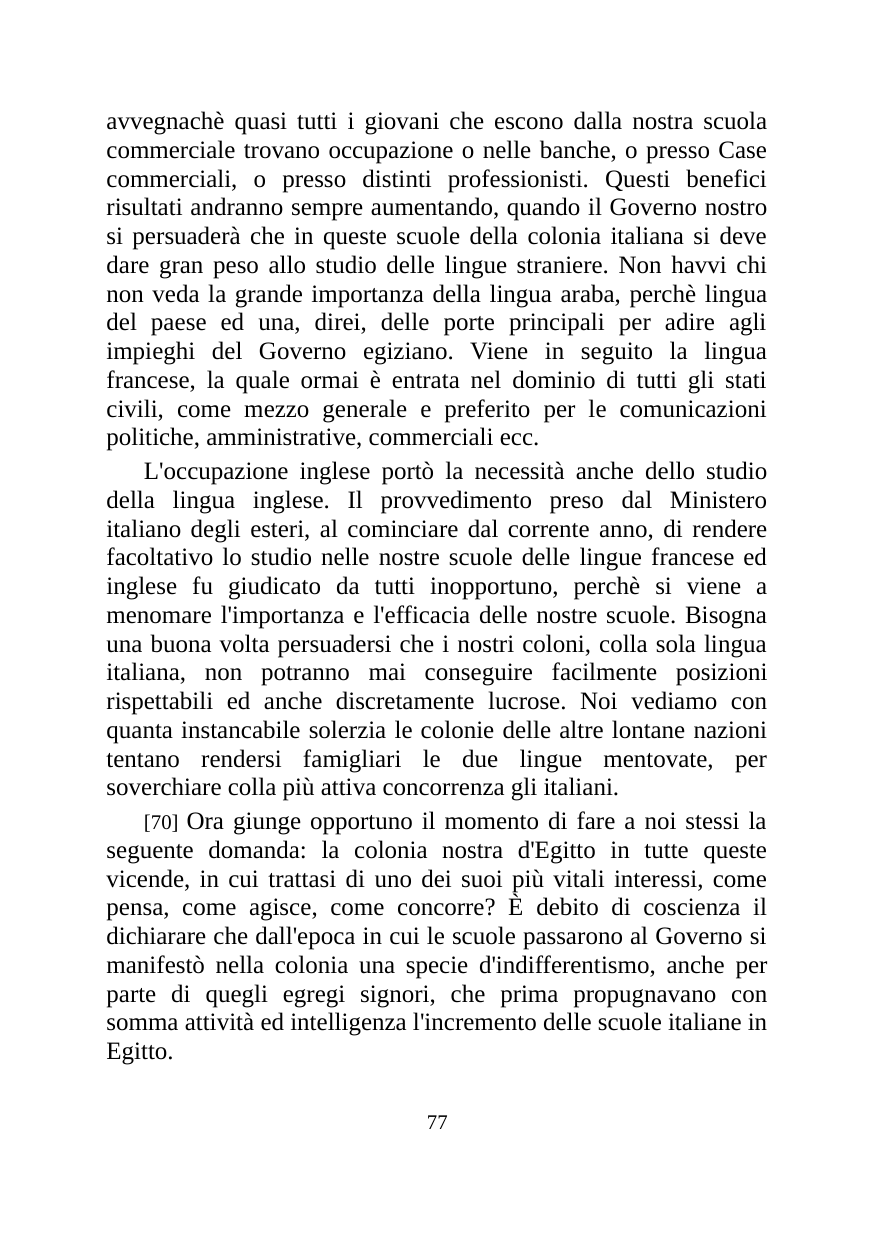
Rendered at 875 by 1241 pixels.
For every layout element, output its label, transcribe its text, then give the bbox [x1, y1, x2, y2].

text L'occupazione inglese portò la necessità anche dello studio della lingua inglese. Il provvedimento preso dal Ministero italiano degli esteri, al cominciare dal corrente anno, di rendere facoltativo lo studio nelle nostre scuole delle lingue francese ed inglese fu giudicato da tutti inopportuno, perchè si viene a menomare l'importanza e l'efficacia delle nostre scuole. Bisogna una buona volta persuadersi che i nostri coloni, colla sola lingua italiana, non potranno mai conseguire facilmente posizioni rispettabili ed anche discretamente lucrose. Noi vediamo con quanta instancabile solerzia le colonie delle altre lontane nazioni tentano rendersi famigliari le due lingue mentovate, per soverchiare colla più attiva concorrenza gli italiani. [106, 456, 768, 801]
text avvegnachè quasi tutti i giovani che escono dalla nostra scuola commerciale trovano occupazione o nelle banche, o presso Case commerciali, o presso distinti professionisti. Questi benefici risultati andranno sempre aumentando, quando il Governo nostro si persuaderà che in queste scuole della colonia italiana si deve dare gran peso allo studio delle lingue straniere. Non havvi chi non veda la grande importanza della lingua araba, perchè lingua del paese ed una, direi, delle porte principali per adire agli impieghi del Governo egiziano. Viene in seguito la lingua francese, la quale ormai è entrata nel dominio di tutti gli stati civili, come mezzo generale e preferito per le comunicazioni politiche, amministrative, commerciali ecc. [106, 106, 768, 451]
text [70] Ora giunge opportuno il momento di fare a noi stessi la seguente domanda: la colonia nostra d'Egitto in tutte queste vicende, in cui trattasi di uno dei suoi più vitali interessi, come pensa, come agisce, come concorre? È debito di coscienza il dichiarare che dall'epoca in cui le scuole passarono al Governo si manifestò nella colonia una specie d'indifferentismo, anche per parte di quegli egregi signori, che prima propugnavano con somma attività ed intelligenza l'incremento delle scuole italiane in Egitto. [106, 806, 768, 1065]
